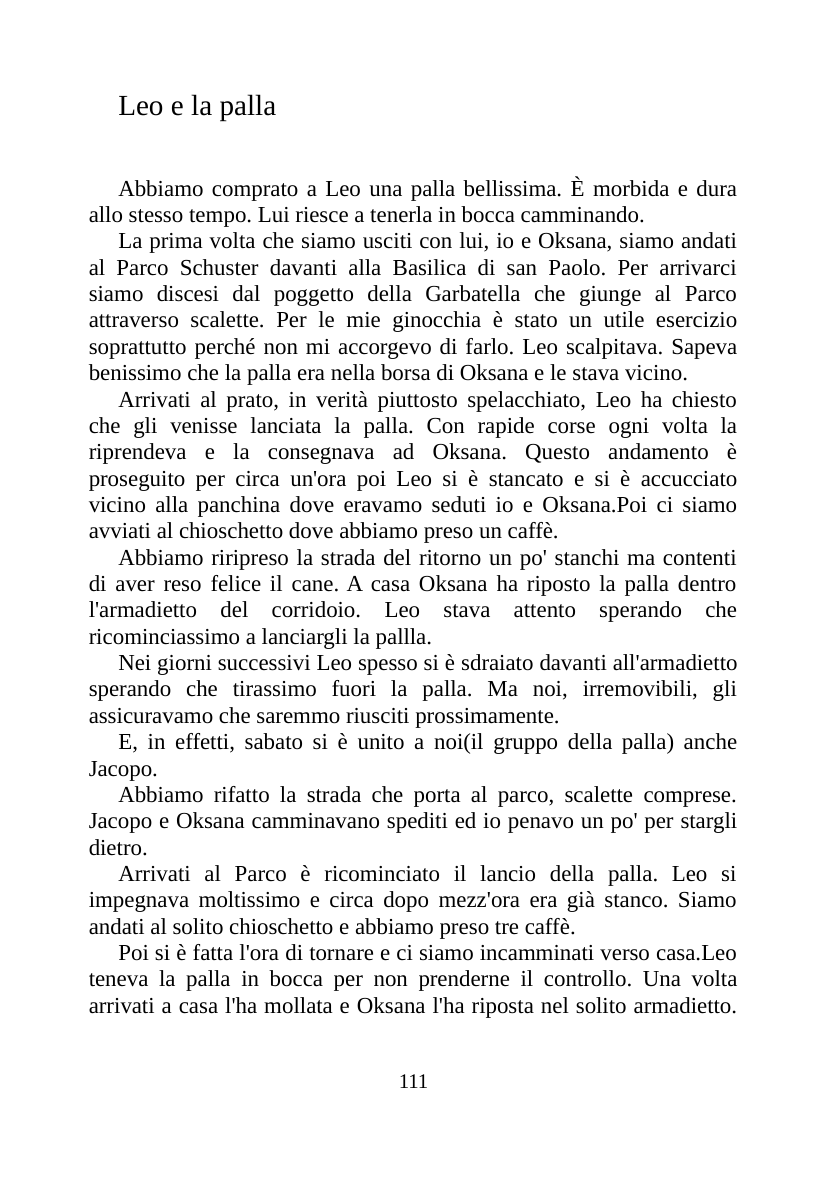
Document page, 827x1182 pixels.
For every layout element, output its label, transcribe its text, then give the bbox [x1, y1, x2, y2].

text Nei giorni successivi Leo spesso si è sdraiato davanti all'armadietto sperando che tirassimo fuori la palla. Ma noi, irremovibili, gli assicuravamo che saremmo riusciti prossimamente. [88, 649, 738, 728]
subtitle Leo e la palla [88, 88, 738, 122]
text Abbiamo comprato a Leo una palla bellissima. È morbida e dura allo stesso tempo. Lui riesce a tenerla in bocca camminando. [88, 175, 738, 227]
text Abbiamo rifatto la strada che porta al parco, scalette comprese. Jacopo e Oksana camminavano spediti ed io penavo un po' per stargli dietro. [88, 781, 738, 860]
text E, in effetti, sabato si è unito a noi(il gruppo della palla) anche Jacopo. [88, 728, 738, 781]
text Poi si è fatta l'ora di tornare e ci siamo incamminati verso casa.Leo teneva la palla in bocca per non prenderne il controllo. Una volta arrivati a casa l'ha mollata e Oksana l'ha riposta nel solito armadietto. [88, 939, 738, 1018]
text Abbiamo riripreso la strada del ritorno un po' stanchi ma contenti di aver reso felice il cane. A casa Oksana ha riposto la palla dentro l'armadietto del corridoio. Leo stava attento sperando che ricominciassimo a lanciargli la pallla. [88, 544, 738, 649]
text Arrivati al prato, in verità piuttosto spelacchiato, Leo ha chiesto che gli venisse lanciata la palla. Con rapide corse ogni volta la riprendeva e la consegnava ad Oksana. Questo andamento è proseguito per circa un'ora poi Leo si è stancato e si è accucciato vicino alla panchina dove eravamo seduti io e Oksana.Poi ci siamo avviati al chioschetto dove abbiamo preso un caffè. [88, 386, 738, 544]
text La prima volta che siamo usciti con lui, io e Oksana, siamo andati al Parco Schuster davanti alla Basilica di san Paolo. Per arrivarci siamo discesi dal poggetto della Garbatella che giunge al Parco attraverso scalette. Per le mie ginocchia è stato un utile esercizio soprattutto perché non mi accorgevo di farlo. Leo scalpitava. Sapeva benissimo che la palla era nella borsa di Oksana e le stava vicino. [88, 227, 738, 386]
text Arrivati al Parco è ricominciato il lancio della palla. Leo si impegnava moltissimo e circa dopo mezz'ora era già stanco. Siamo andati al solito chioschetto e abbiamo preso tre caffè. [88, 860, 738, 939]
